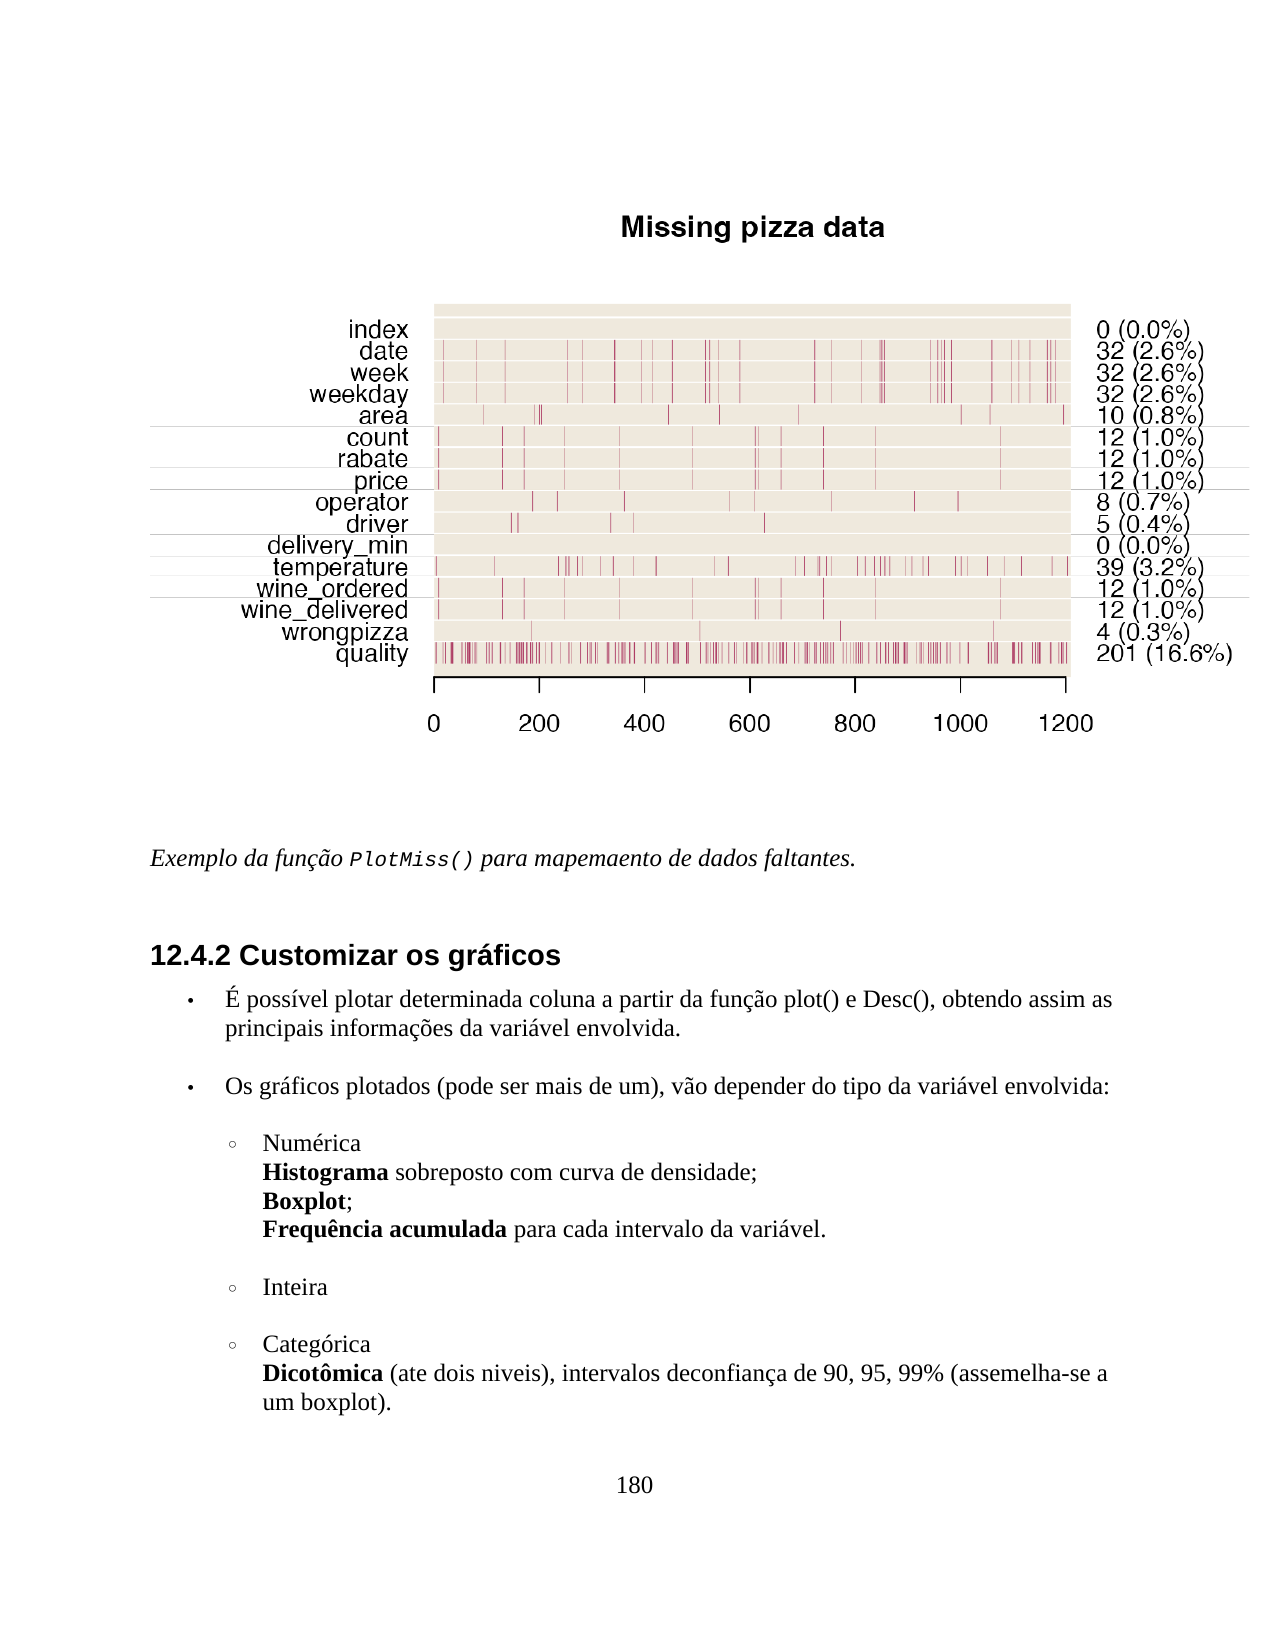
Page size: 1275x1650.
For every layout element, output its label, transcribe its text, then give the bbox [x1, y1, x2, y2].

list Inteira [225, 1272, 1125, 1329]
list É possível plotar determinada coluna a partir da função plot() e Desc(), obtendo assim as principais informações da variável envolvida. [187, 984, 1125, 1071]
list Categórica Dicotômica (ate dois niveis), intervalos deconfiança de 90, 95, 99% (assemelha-se a um boxplot). [225, 1329, 1125, 1416]
subtitle 12.4.2 Customizar os gráficos [150, 938, 1125, 972]
list Numérica Histograma sobreposto com curva de densidade; Boxplot; Frequência acumulada para cada intervalo da variável. [225, 1128, 1125, 1272]
text Exemplo da função PlotMiss() para mapemaento de dados faltantes. [150, 843, 1125, 872]
list Os gráficos plotados (pode ser mais de um), vão depender do tipo da variável envolvida: [187, 1071, 1125, 1128]
picture [150, 150, 1250, 831]
